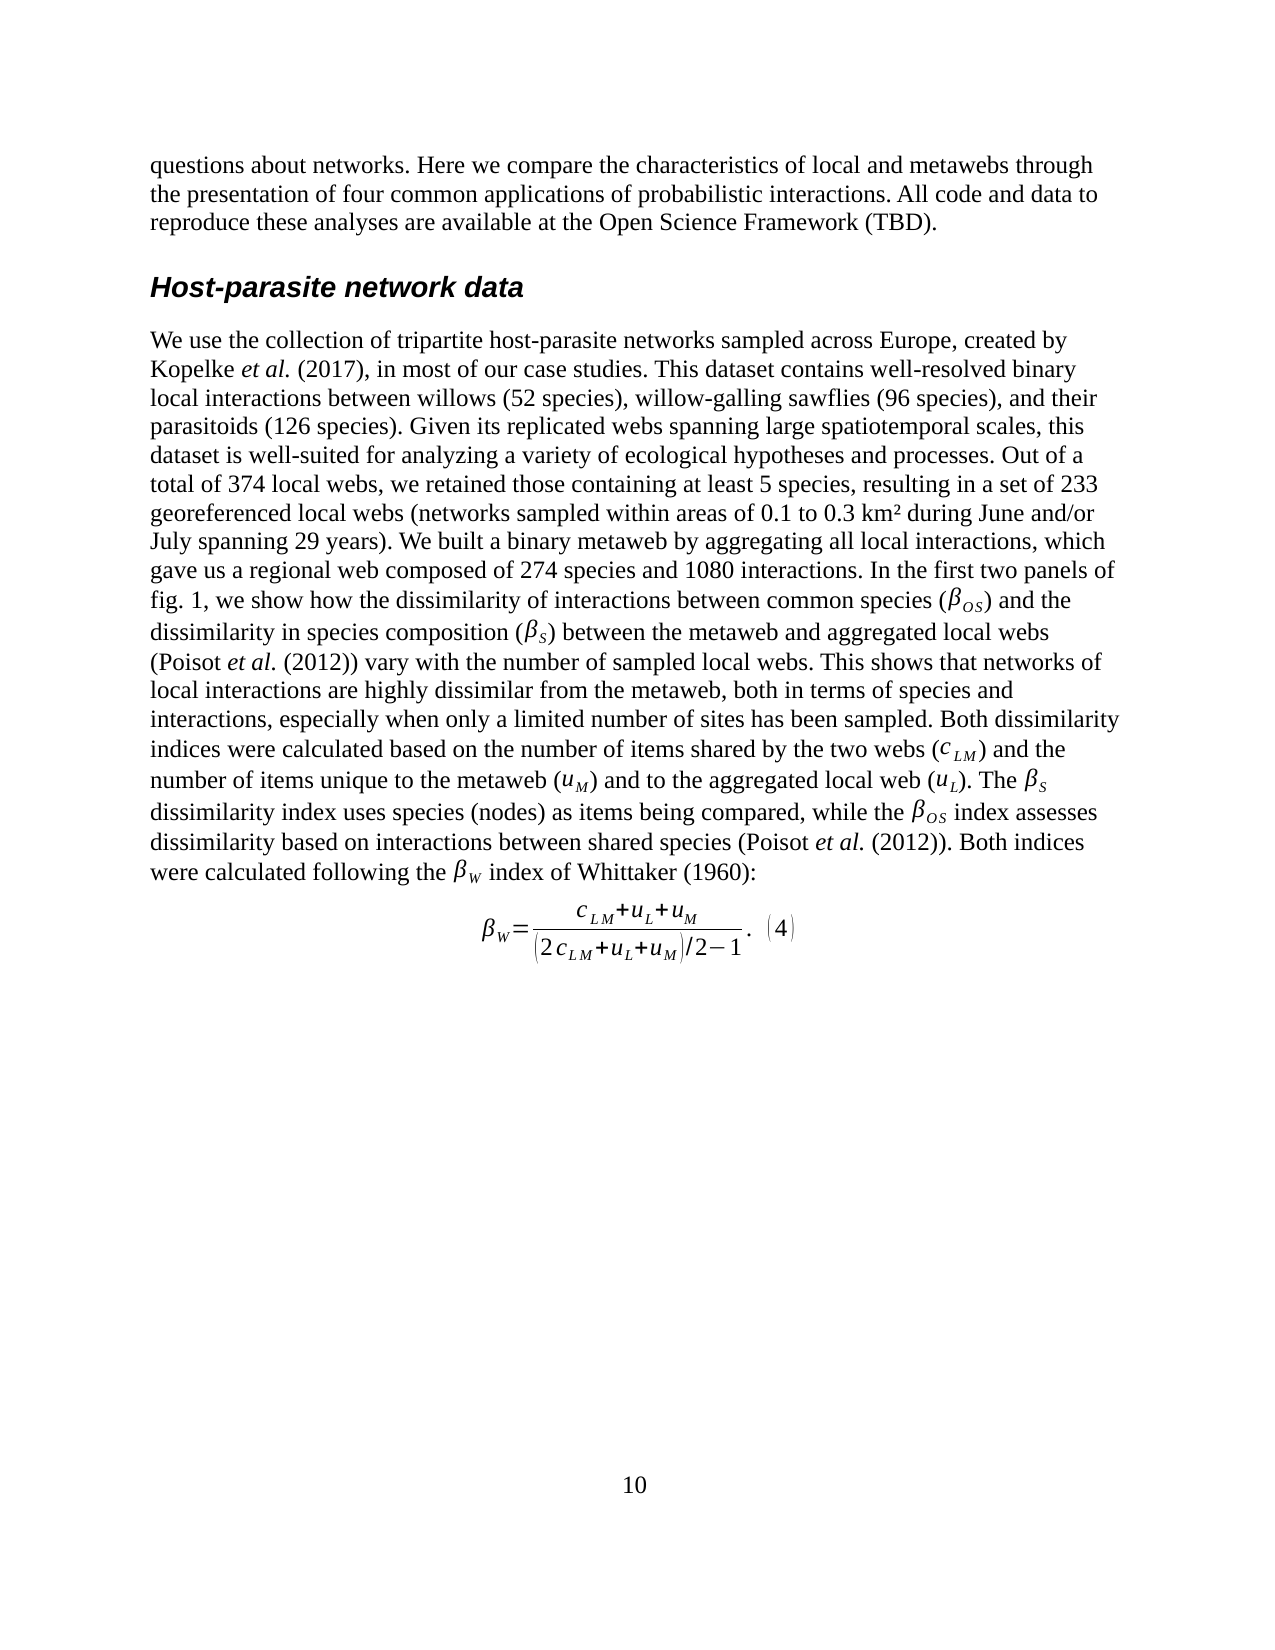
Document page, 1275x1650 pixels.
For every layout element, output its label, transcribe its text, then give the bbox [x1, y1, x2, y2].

text questions about networks. Here we compare the characteristics of local and metawebs through the presentation of four common applications of probabilistic interactions. All code and data to reproduce these analyses are available at the Open Science Framework (TBD). [150, 150, 1125, 236]
subtitle Host-parasite network data [150, 270, 1125, 304]
text We use the collection of tripartite host-parasite networks sampled across Europe, created by Kopelke et al. (2017), in most of our case studies. This dataset contains well-resolved binary local interactions between willows (52 species), willow-galling sawflies (96 species), and their parasitoids (126 species). Given its replicated webs spanning large spatiotemporal scales, this dataset is well-suited for analyzing a variety of ecological hypotheses and processes. Out of a total of 374 local webs, we retained those containing at least 5 species, resulting in a set of 233 georeferenced local webs (networks sampled within areas of 0.1 to 0.3 km² during June and/or July spanning 29 years). We built a binary metaweb by aggregating all local interactions, which gave us a regional web composed of 274 species and 1080 interactions. In the first two panels of fig. 1, we show how the dissimilarity of interactions between common species () and the dissimilarity in species composition () between the metaweb and aggregated local webs (Poisot et al. (2012)) vary with the number of sampled local webs. This shows that networks of local interactions are highly dissimilar from the metaweb, both in terms of species and interactions, especially when only a limited number of sites has been sampled. Both dissimilarity indices were calculated based on the number of items shared by the two webs () and the number of items unique to the metaweb () and to the aggregated local web (). The dissimilarity index uses species (nodes) as items being compared, while the index assesses dissimilarity based on interactions between shared species (Poisot et al. (2012)). Both indices were calculated following the index of Whittaker (1960): [150, 325, 1125, 887]
